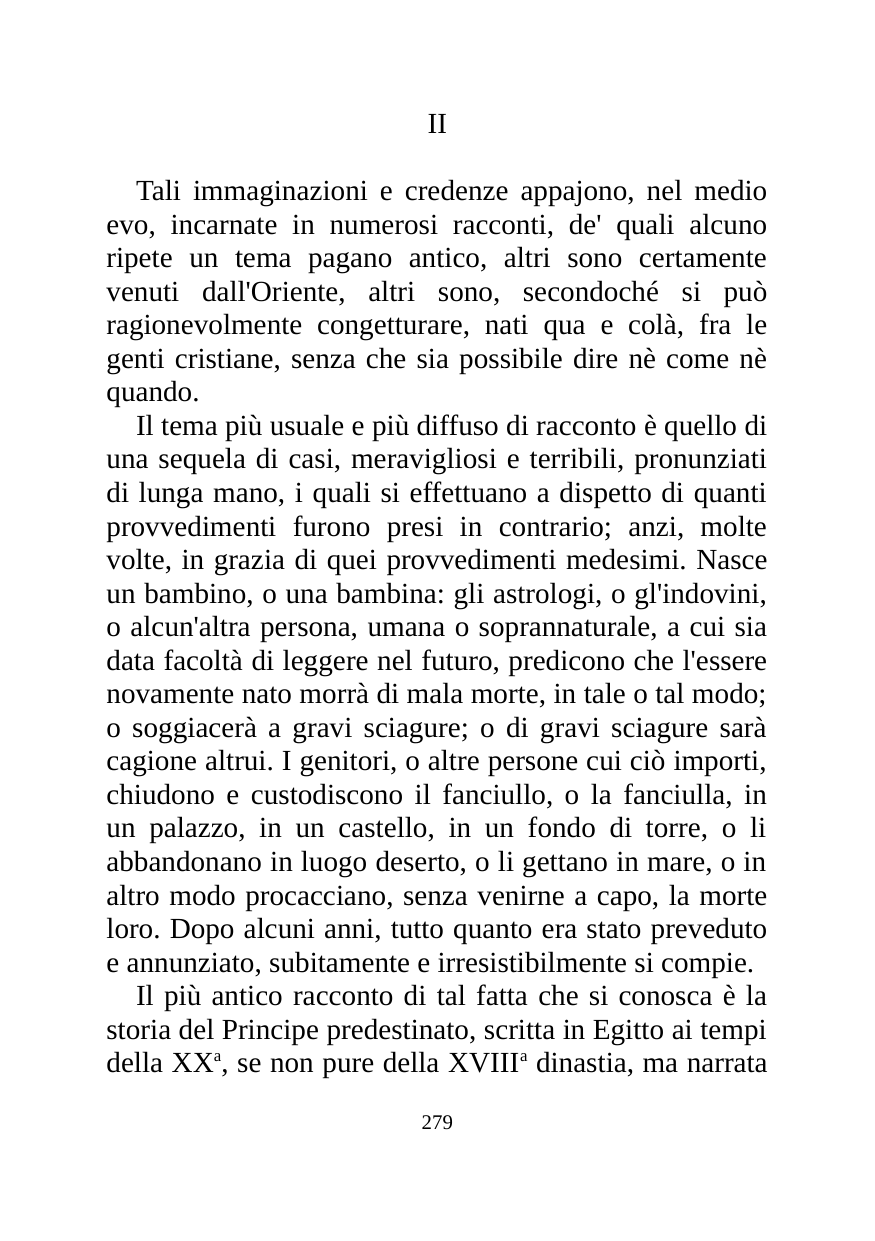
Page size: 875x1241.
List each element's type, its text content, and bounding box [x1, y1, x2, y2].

text Il più antico racconto di tal fatta che si conosca è la storia del Principe predestinato, scritta in Egitto ai tempi della XXa, se non pure della XVIIIa dinastia, ma narrata [106, 978, 768, 1079]
text II [106, 106, 768, 140]
text Tali immaginazioni e credenze appajono, nel medio evo, incarnate in numerosi racconti, de' quali alcuno ripete un tema pagano antico, altri sono certamente venuti dall'Oriente, altri sono, secondoché si può ragionevolmente congetturare, nati qua e colà, fra le genti cristiane, senza che sia possibile dire nè come nè quando. [106, 173, 768, 408]
text Il tema più usuale e più diffuso di racconto è quello di una sequela di casi, meravigliosi e terribili, pronunziati di lunga mano, i quali si effettuano a dispetto di quanti provvedimenti furono presi in contrario; anzi, molte volte, in grazia di quei provvedimenti medesimi. Nasce un bambino, o una bambina: gli astrologi, o gl'indovini, o alcun'altra persona, umana o soprannaturale, a cui sia data facoltà di leggere nel futuro, predicono che l'essere novamente nato morrà di mala morte, in tale o tal modo; o soggiacerà a gravi sciagure; o di gravi sciagure sarà cagione altrui. I genitori, o altre persone cui ciò importi, chiudono e custodiscono il fanciullo, o la fanciulla, in un palazzo, in un castello, in un fondo di torre, o li abbandonano in luogo deserto, o li gettano in mare, o in altro modo procacciano, senza venirne a capo, la morte loro. Dopo alcuni anni, tutto quanto era stato preveduto e annunziato, subitamente e irresistibilmente si compie. [106, 408, 768, 978]
